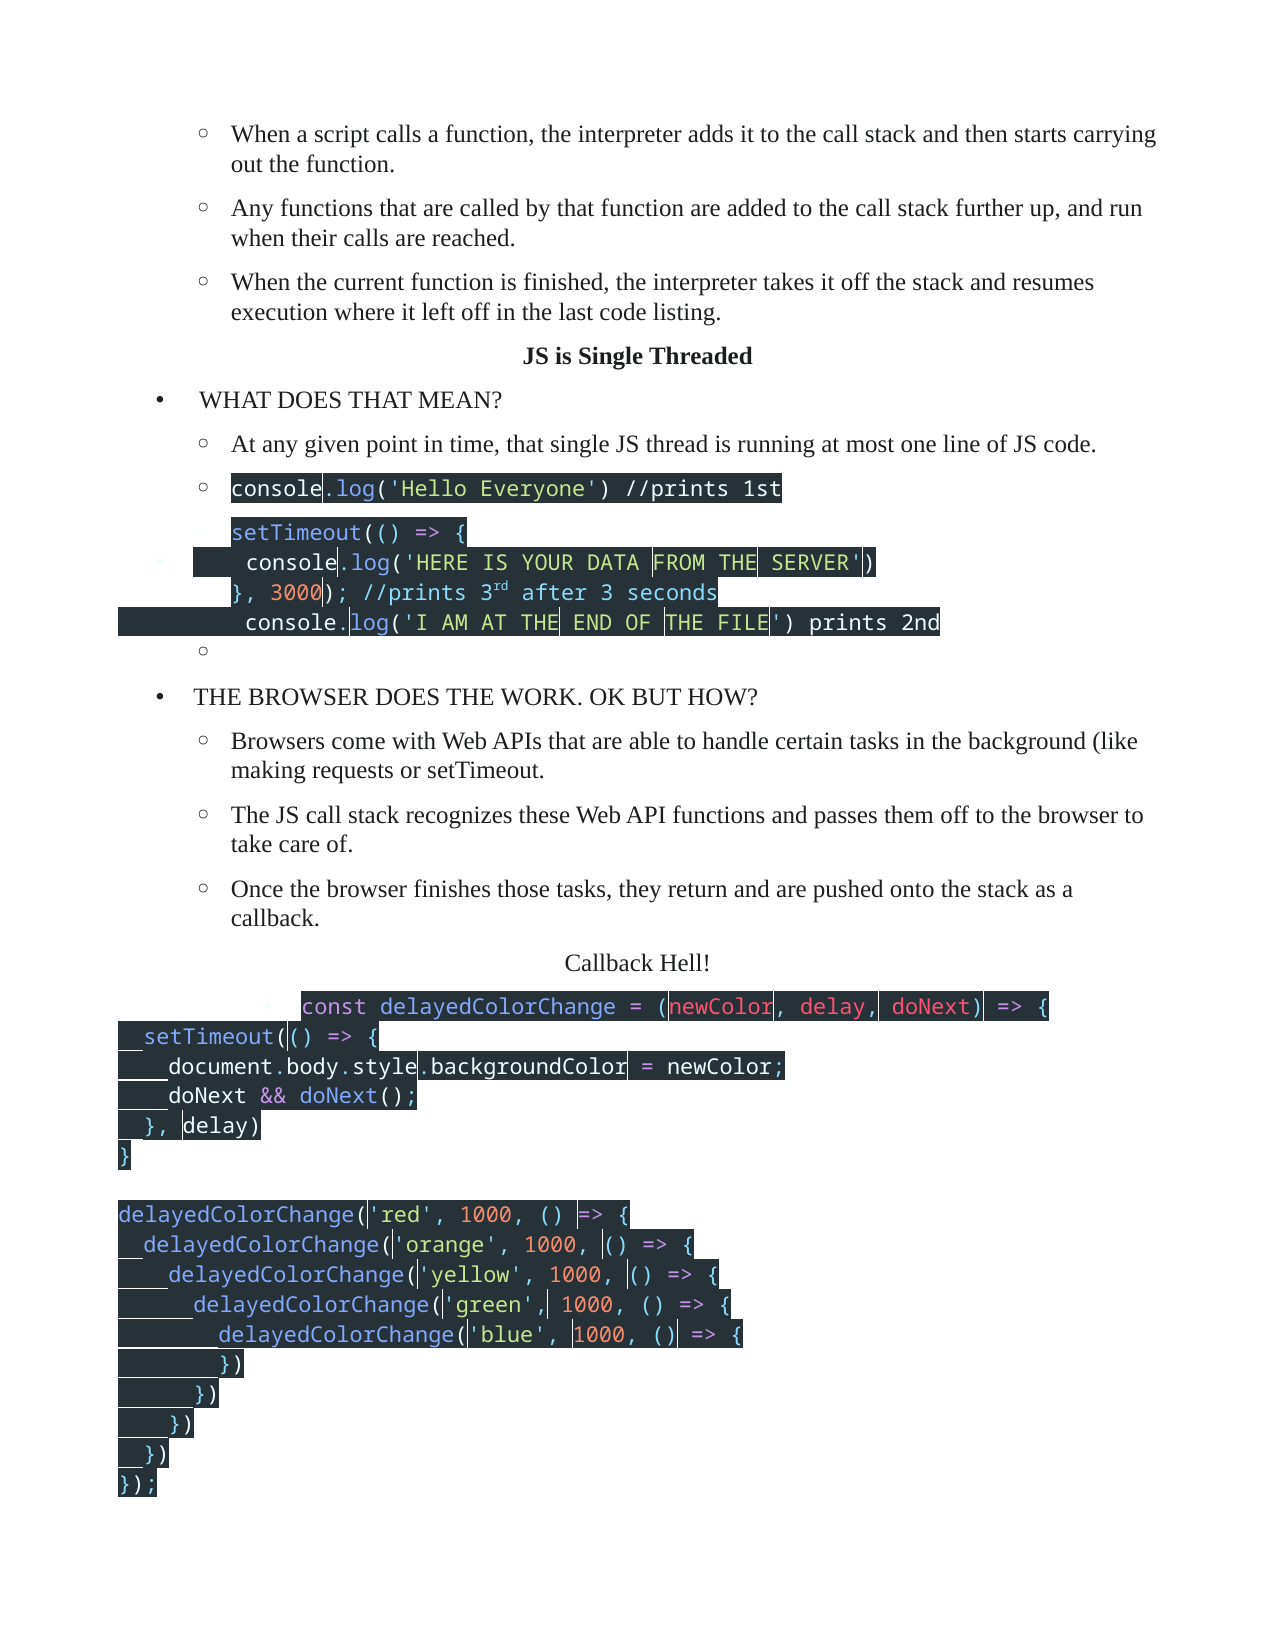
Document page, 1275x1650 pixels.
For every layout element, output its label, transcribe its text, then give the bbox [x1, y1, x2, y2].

list Browsers come with Web APIs that are able to handle certain tasks in the background (like making requests or setTimeout. [193, 725, 1157, 784]
text JS is Single Threaded [118, 340, 1157, 370]
list console.log('Hello Everyone') //prints 1st [193, 473, 1157, 503]
list const delayedColorChange = (newColor, delay, doNext) => { [156, 991, 1157, 1021]
text }) [118, 1408, 1157, 1438]
list WHAT DOES THAT MEAN? [156, 384, 1157, 414]
text document.body.style.backgroundColor = newColor; [118, 1051, 1157, 1080]
list }, 3000); //prints 3rd after 3 seconds [193, 577, 1157, 607]
list Any functions that are called by that function are added to the call stack further up, and run when their calls are reached. [193, 192, 1157, 251]
text Callback Hell! [118, 947, 1157, 976]
text delayedColorChange('yellow', 1000, () => { [118, 1259, 1157, 1289]
list The JS call stack recognizes these Web API functions and passes them off to the browser to take care of. [193, 799, 1157, 858]
list console.log('HERE IS YOUR DATA FROM THE SERVER') [156, 547, 1157, 577]
list At any given point in time, that single JS thread is running at most one line of JS code. [193, 428, 1157, 458]
text delayedColorChange('red', 1000, () => { [118, 1199, 1157, 1229]
list When the current function is finished, the interpreter takes it off the stack and resumes execution where it left off in the last code listing. [193, 266, 1157, 325]
text console.log('I AM AT THE END OF THE FILE') prints 2nd [118, 607, 1157, 636]
text }) [118, 1378, 1157, 1408]
list setTimeout(() => { [193, 517, 1157, 547]
text doNext && doNext(); [118, 1080, 1157, 1110]
list THE BROWSER DOES THE WORK. OK BUT HOW? [156, 681, 1157, 710]
text setTimeout(() => { [118, 1021, 1157, 1051]
text }) [118, 1348, 1157, 1378]
list When a script calls a function, the interpreter adds it to the call stack and then starts carrying out the function. [193, 118, 1157, 177]
text delayedColorChange('blue', 1000, () => { [118, 1319, 1157, 1348]
text }); [118, 1468, 1157, 1497]
text } [118, 1140, 1157, 1170]
text }, delay) [118, 1110, 1157, 1140]
list Once the browser finishes those tasks, they return and are pushed onto the stack as a callback. [193, 873, 1157, 932]
text }) [118, 1438, 1157, 1468]
text delayedColorChange('orange', 1000, () => { [118, 1229, 1157, 1259]
text delayedColorChange('green', 1000, () => { [118, 1289, 1157, 1319]
